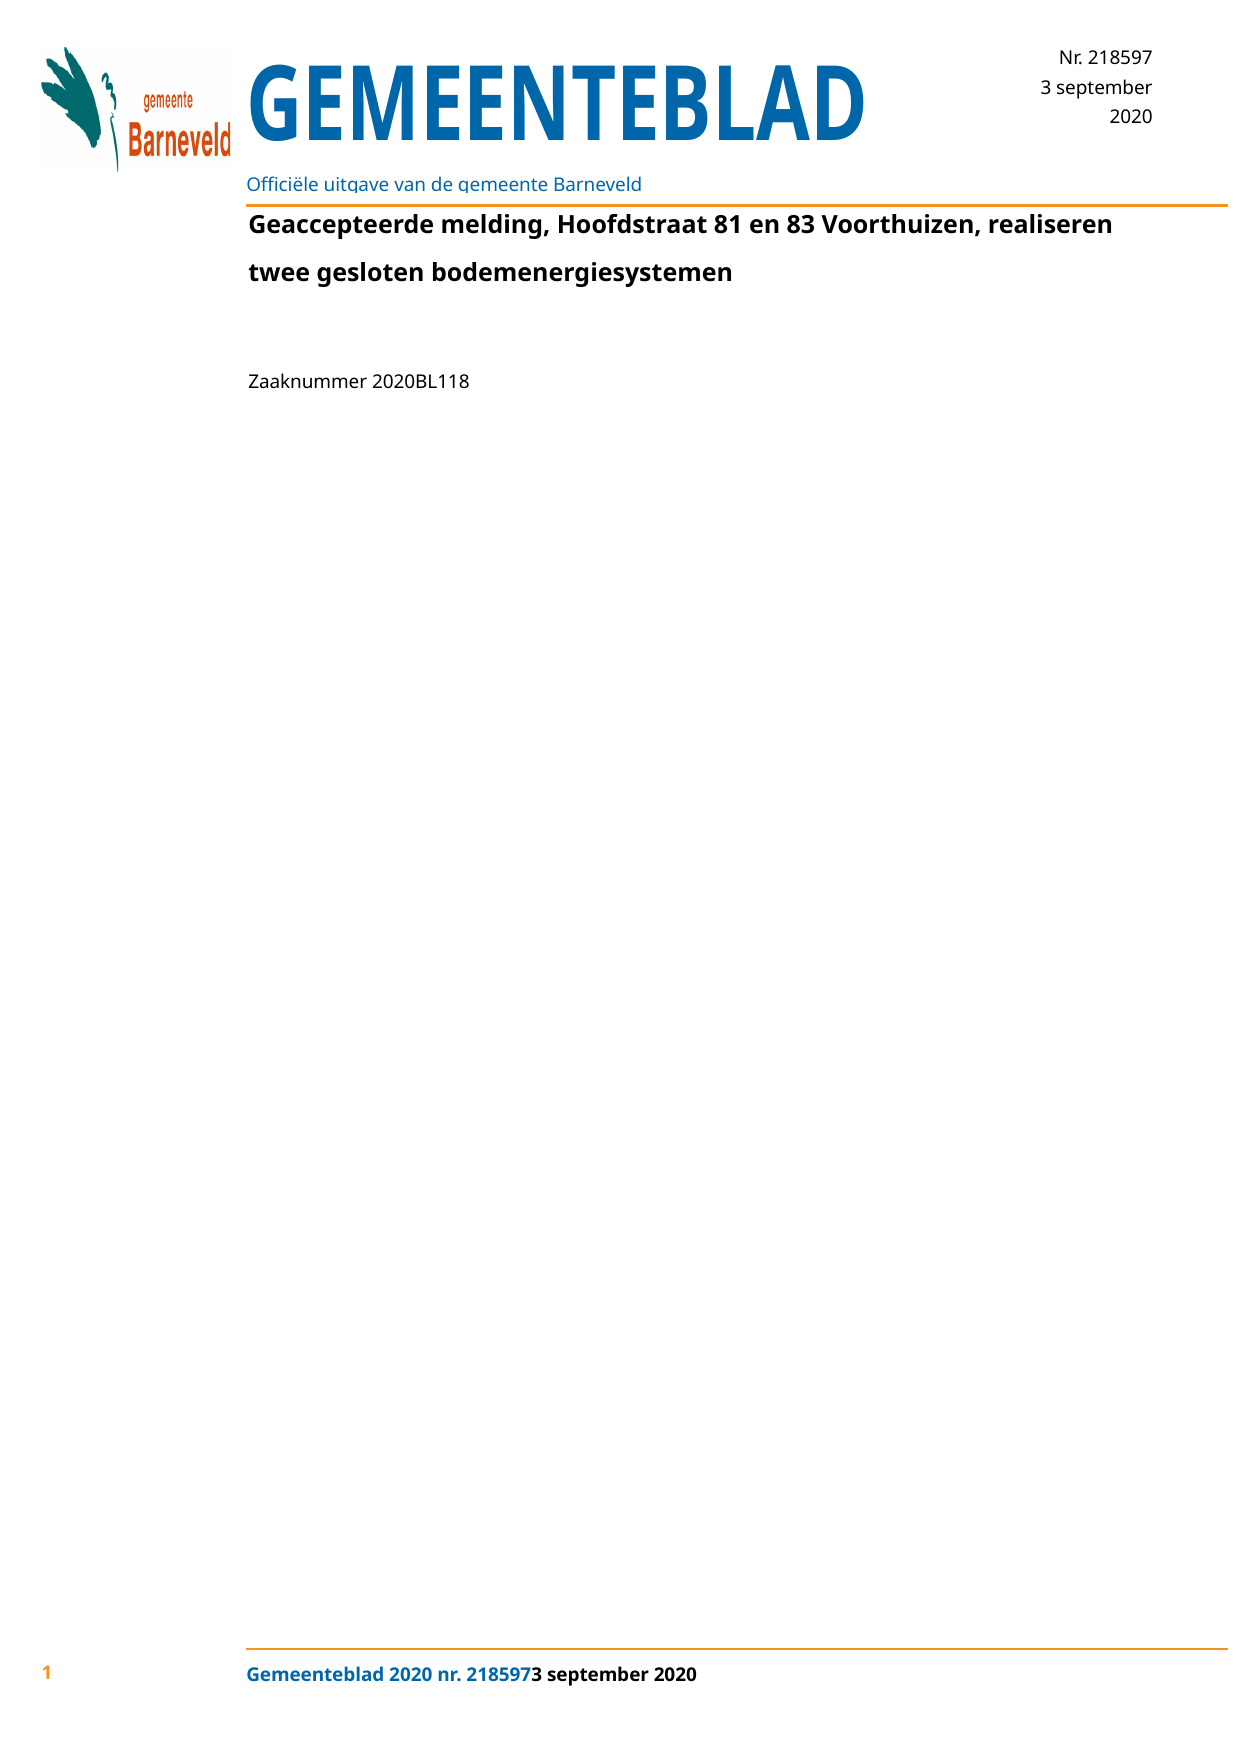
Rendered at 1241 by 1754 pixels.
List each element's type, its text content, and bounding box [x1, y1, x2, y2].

text Geaccepteerde melding, Hoofdstraat 81 en 83 Voorthuizen, realiseren twee gesloten bodemenergiesystemen [248, 207, 1152, 288]
picture [41, 47, 231, 172]
text Zaaknummer 2020BL118 [248, 368, 1152, 394]
